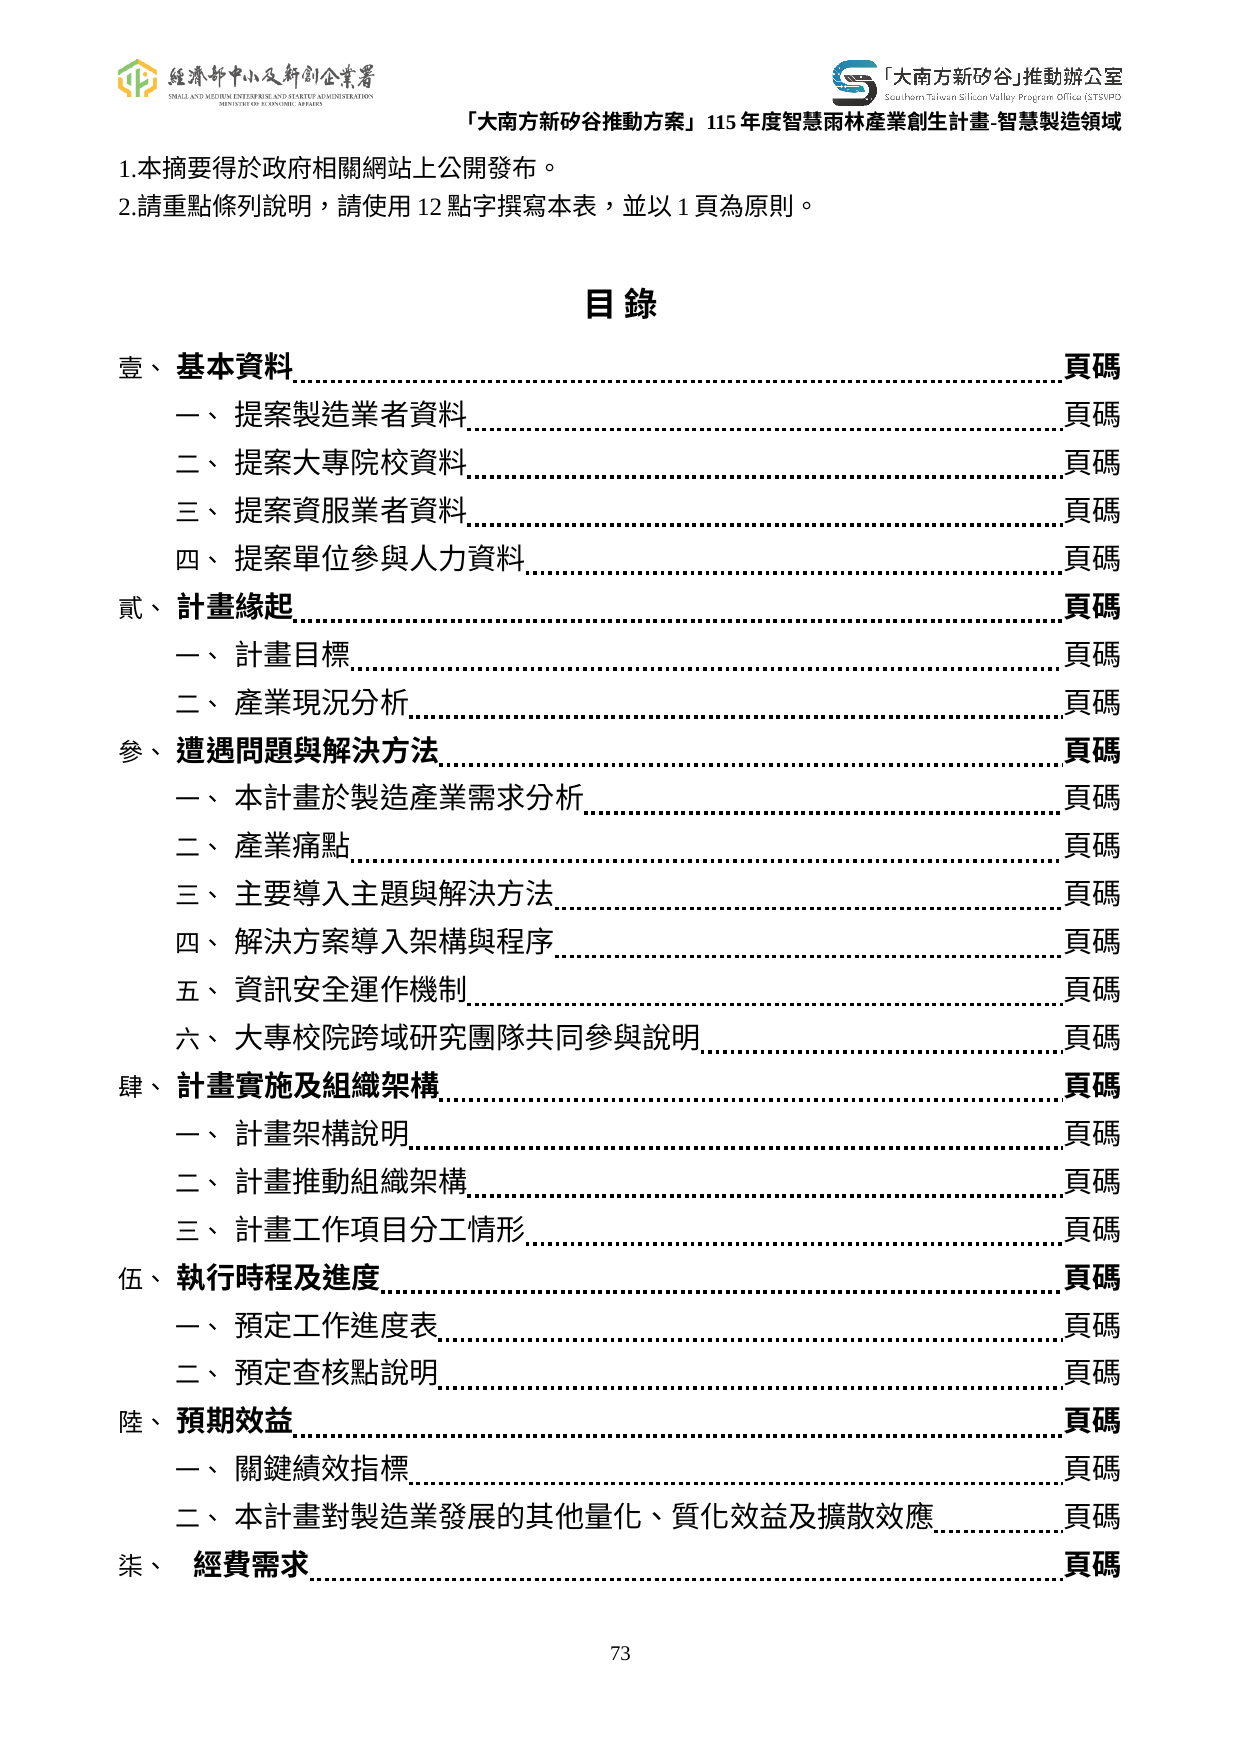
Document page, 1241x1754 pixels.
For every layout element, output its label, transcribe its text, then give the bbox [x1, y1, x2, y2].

list 產業現況分析 頁碼 [176, 675, 1122, 723]
picture [832, 60, 1123, 106]
list 解決方案導入架構與程序 頁碼 [176, 914, 1122, 962]
list 計畫緣起 頁碼 [118, 579, 1122, 627]
list 預定工作進度表 頁碼 [176, 1298, 1122, 1346]
list 提案大專院校資料 頁碼 [176, 435, 1122, 483]
list 基本資料 頁碼 [118, 339, 1122, 387]
picture [118, 59, 375, 106]
list 計畫目標 頁碼 [176, 627, 1122, 675]
list 產業痛點 頁碼 [176, 818, 1122, 866]
list 提案製造業者資料 頁碼 [176, 387, 1122, 435]
list 提案資服業者資料 頁碼 [176, 483, 1122, 531]
list 經費需求 頁碼 [118, 1537, 1122, 1585]
list 大專校院跨域研究團隊共同參與說明 頁碼 [176, 1010, 1122, 1058]
text 2.請重點條列說明，請使用12點字撰寫本表，並以1頁為原則。 [118, 185, 1122, 223]
list 遭遇問題與解決方法 頁碼 [118, 723, 1122, 771]
list 本計畫對製造業發展的其他量化、質化效益及擴散效應 頁碼 [176, 1489, 1122, 1537]
list 計畫架構說明 頁碼 [176, 1106, 1122, 1154]
list 執行時程及進度 頁碼 [118, 1250, 1122, 1298]
list 關鍵績效指標 頁碼 [176, 1441, 1122, 1489]
text 1.本摘要得於政府相關網站上公開發布。 [118, 148, 1122, 185]
list 預定查核點說明 頁碼 [176, 1346, 1122, 1393]
subtitle 目 錄 [118, 275, 1122, 327]
list 本計畫於製造產業需求分析 頁碼 [176, 771, 1122, 818]
list 預期效益 頁碼 [118, 1393, 1122, 1441]
list 計畫推動組織架構 頁碼 [176, 1154, 1122, 1202]
list 資訊安全運作機制 頁碼 [176, 962, 1122, 1010]
list 提案單位參與人力資料 頁碼 [176, 531, 1122, 579]
list 計畫實施及組織架構 頁碼 [118, 1058, 1122, 1106]
list 計畫工作項目分工情形 頁碼 [176, 1202, 1122, 1250]
list 主要導入主題與解決方法 頁碼 [176, 866, 1122, 914]
